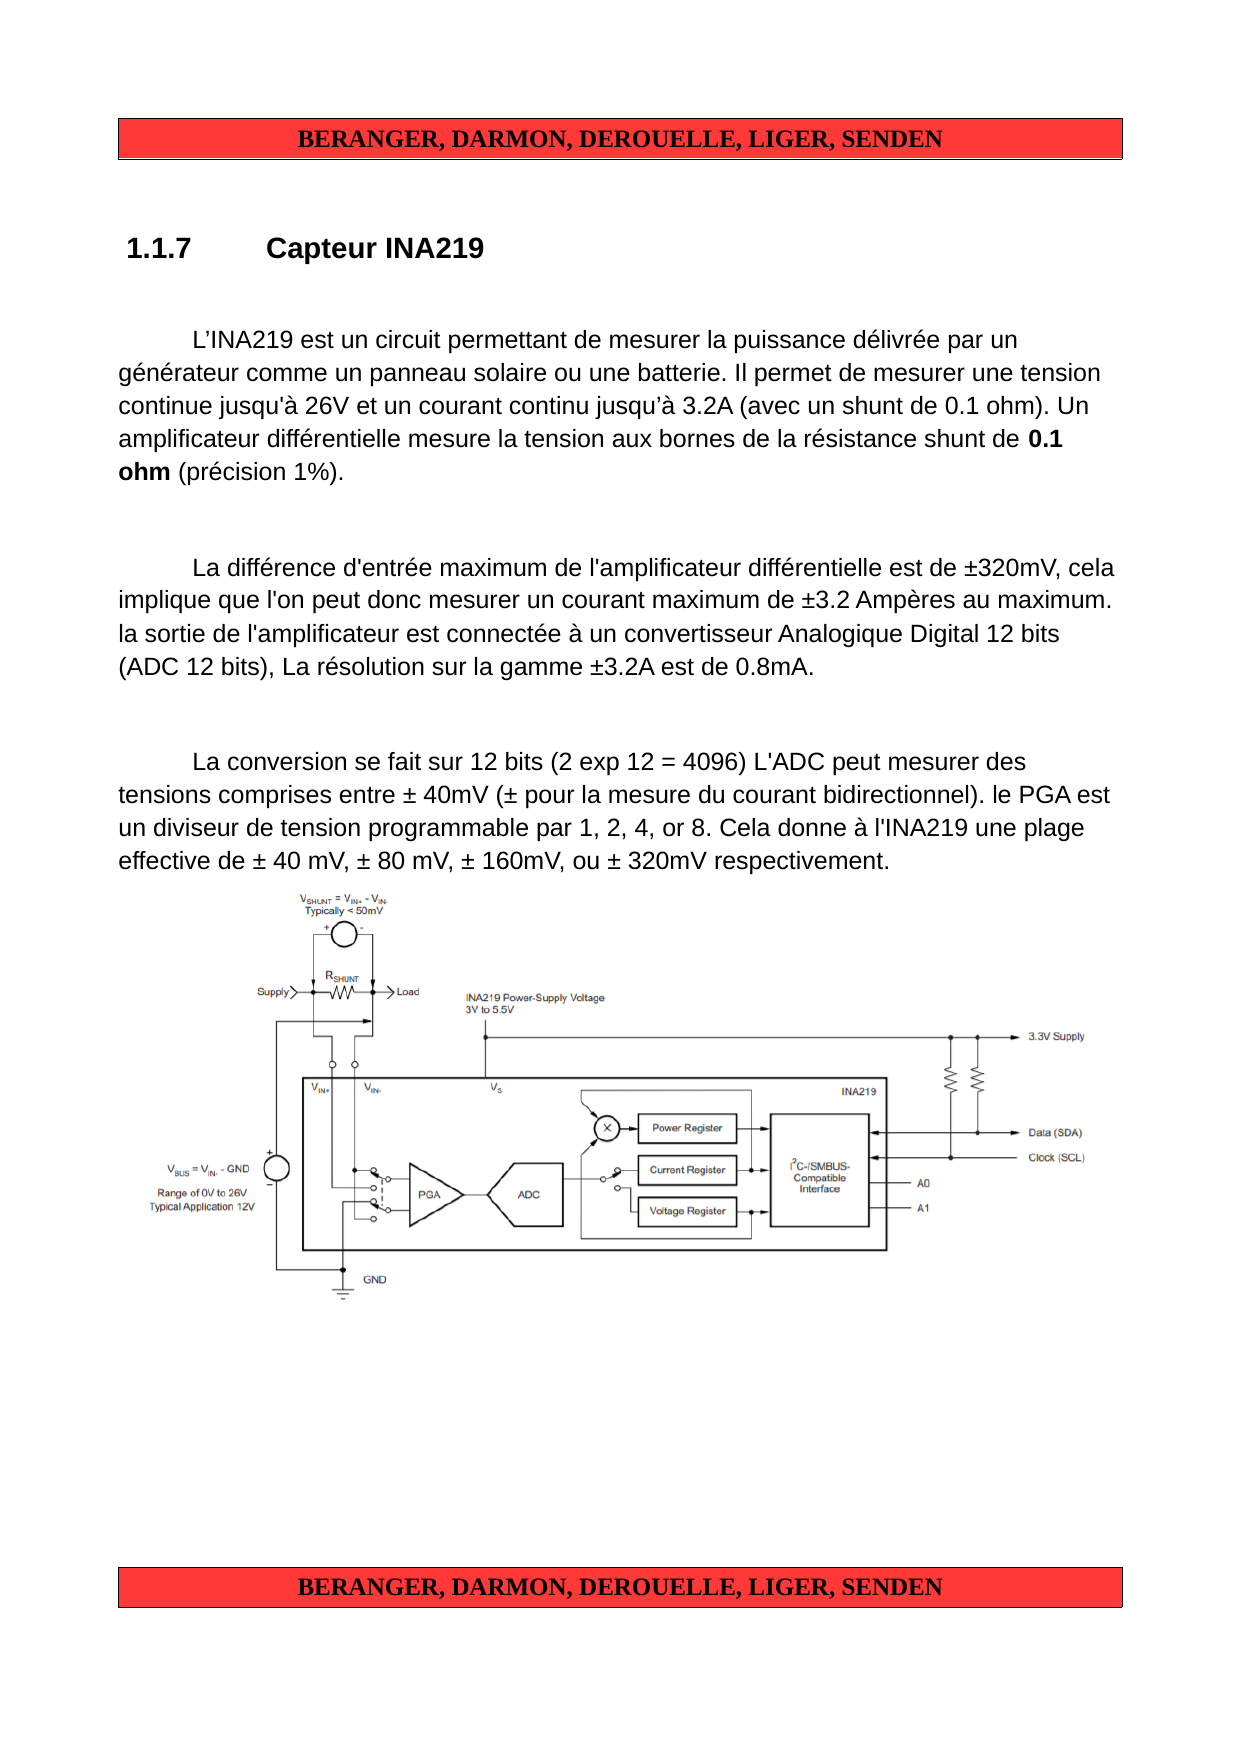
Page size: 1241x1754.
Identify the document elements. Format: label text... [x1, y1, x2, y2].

subtitle Capteur INA219 [118, 231, 1122, 265]
text La différence d'entrée maximum de l'amplificateur différentielle est de ±320mV, cela implique que l'on peut donc mesurer un courant maximum de ±3.2 Ampères au maximum. la sortie de l'amplificateur est connectée à un convertisseur Analogique Digital 12 bits (ADC 12 bits), La résolution sur la gamme ±3.2A est de 0.8mA. [118, 552, 1122, 680]
text La conversion se fait sur 12 bits (2 exp 12 = 4096) L'ADC peut mesurer des tensions comprises entre ± 40mV (± pour la mesure du courant bidirectionnel). le PGA est un diviseur de tension programmable par 1, 2, 4, or 8. Cela donne à l'INA219 une plage effective de ± 40 mV, ± 80 mV, ± 160mV, ou ± 320mV respectivement. [118, 747, 1122, 874]
picture [111, 878, 1116, 1309]
text L’INA219 est un circuit permettant de mesurer la puissance délivrée par un générateur comme un panneau solaire ou une batterie. Il permet de mesurer une tension continue jusqu'à 26V et un courant continu jusqu’à 3.2A (avec un shunt de 0.1 ohm). Un amplificateur différentielle mesure la tension aux bornes de la résistance shunt de 0.1 ohm (précision 1%). [118, 325, 1122, 486]
